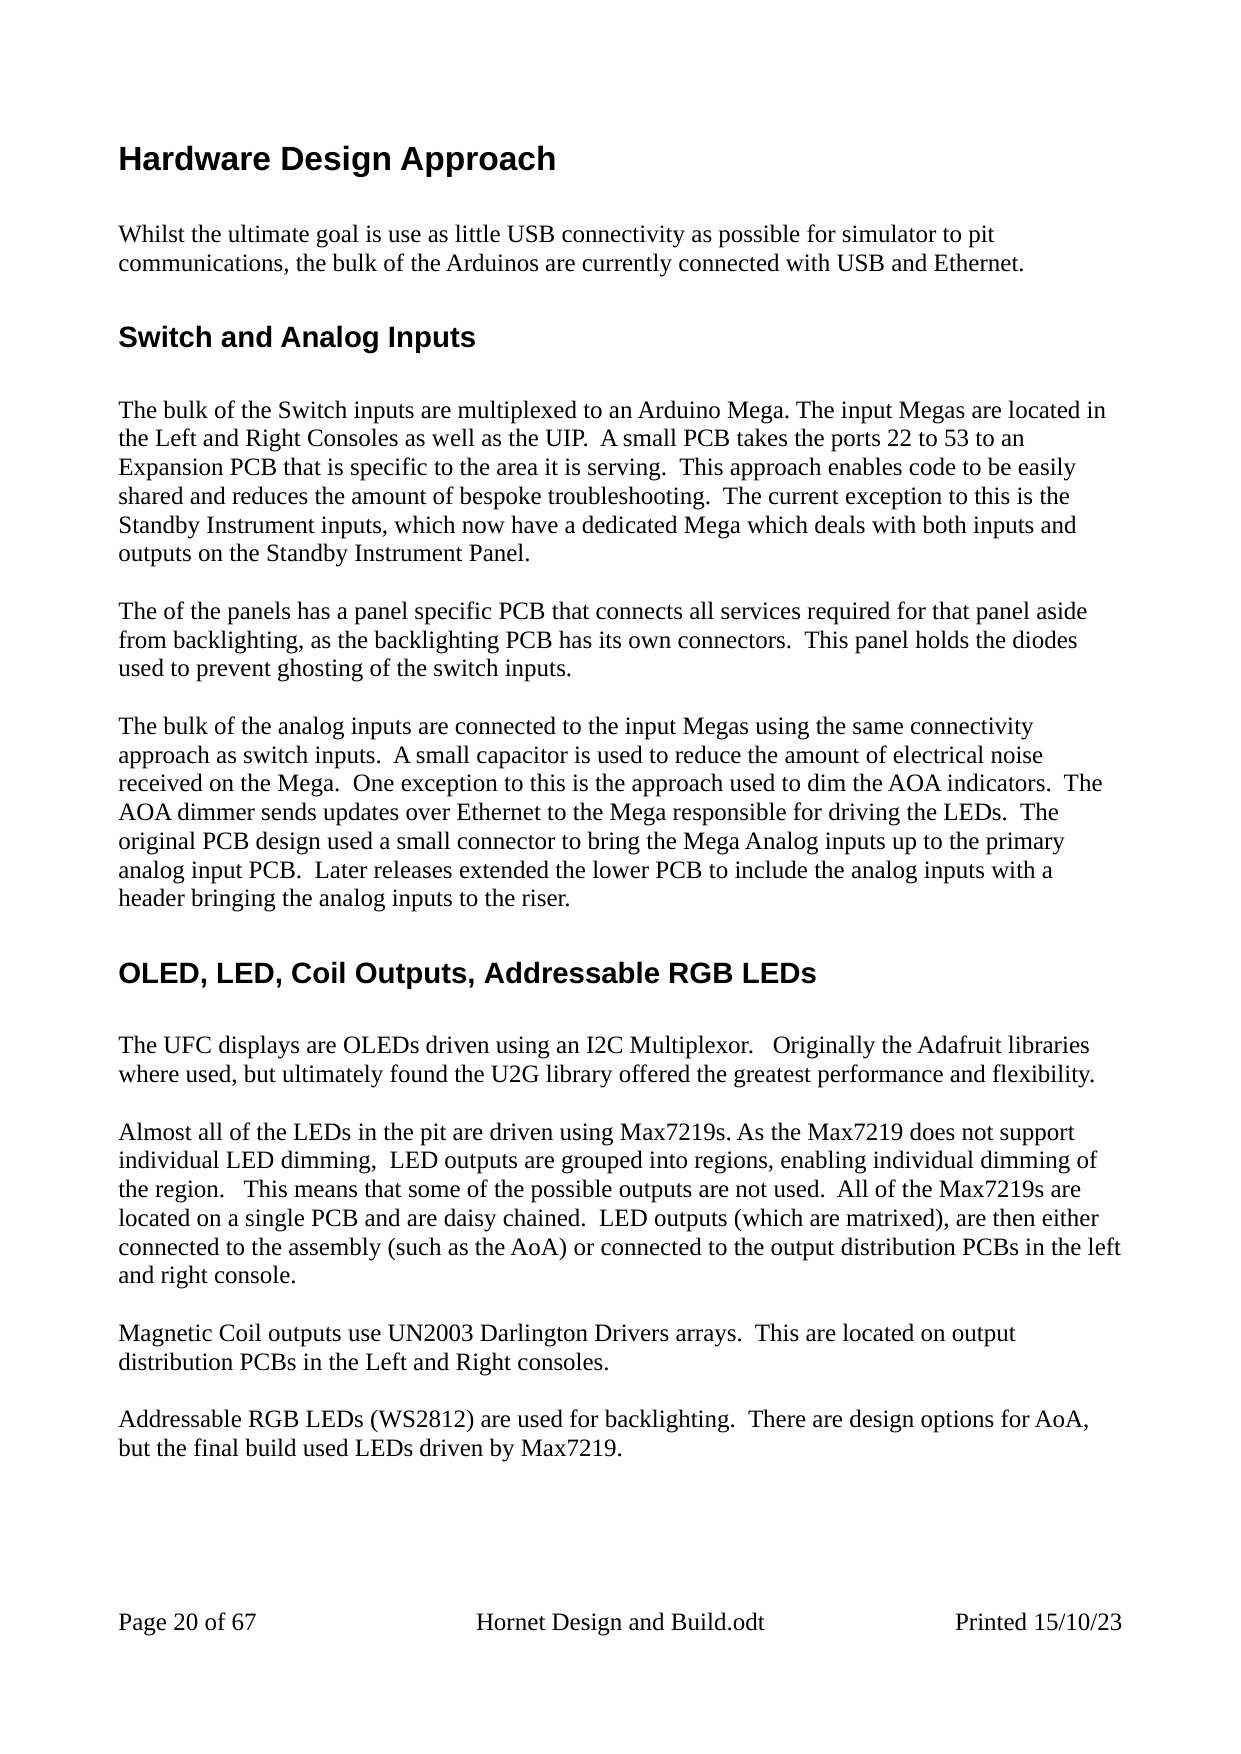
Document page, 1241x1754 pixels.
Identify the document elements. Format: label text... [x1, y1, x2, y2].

text Almost all of the LEDs in the pit are driven using Max7219s. As the Max7219 does not support individual LED dimming, LED outputs are grouped into regions, enabling individual dimming of the region. This means that some of the possible outputs are not used. All of the Max7219s are located on a single PCB and are daisy chained. LED outputs (which are matrixed), are then either connected to the assembly (such as the AoA) or connected to the output distribution PCBs in the left and right console. [118, 1117, 1122, 1289]
text Whilst the ultimate goal is use as little USB connectivity as possible for simulator to pit communications, the bulk of the Arduinos are currently connected with USB and Ethernet. [118, 219, 1122, 276]
text The of the panels has a panel specific PCB that connects all services required for that panel aside from backlighting, as the backlighting PCB has its own connectors. This panel holds the diodes used to prevent ghosting of the switch inputs. [118, 596, 1122, 682]
text Addressable RGB LEDs (WS2812) are used for backlighting. There are design options for AoA, but the final build used LEDs driven by Max7219. [118, 1404, 1122, 1462]
subtitle OLED, LED, Coil Outputs, Addressable RGB LEDs [118, 956, 1122, 989]
text The bulk of the Switch inputs are multiplexed to an Arduino Mega. The input Megas are located in the Left and Right Consoles as well as the UIP. A small PCB takes the ports 22 to 53 to an Expansion PCB that is specific to the area it is serving. This approach enables code to be easily shared and reduces the amount of bespoke troubleshooting. The current exception to this is the Standby Instrument inputs, which now have a dedicated Mega which deals with both inputs and outputs on the Standby Instrument Panel. [118, 395, 1122, 567]
text The UFC displays are OLEDs driven using an I2C Multiplexor. Originally the Adafruit libraries where used, but ultimately found the U2G library offered the greatest performance and flexibility. [118, 1031, 1122, 1088]
subtitle Switch and Analog Inputs [118, 320, 1122, 353]
subtitle Hardware Design Approach [118, 139, 1122, 178]
text The bulk of the analog inputs are connected to the input Megas using the same connectivity approach as switch inputs. A small capacitor is used to reduce the amount of electrical noise received on the Mega. One exception to this is the approach used to dim the AOA indicators. The AOA dimmer sends updates over Ethernet to the Mega responsible for driving the LEDs. The original PCB design used a small connector to bring the Mega Analog inputs up to the primary analog input PCB. Later releases extended the lower PCB to include the analog inputs with a header bringing the analog inputs to the riser. [118, 711, 1122, 912]
text Magnetic Coil outputs use UN2003 Darlington Drivers arrays. This are located on output distribution PCBs in the Left and Right consoles. [118, 1318, 1122, 1376]
